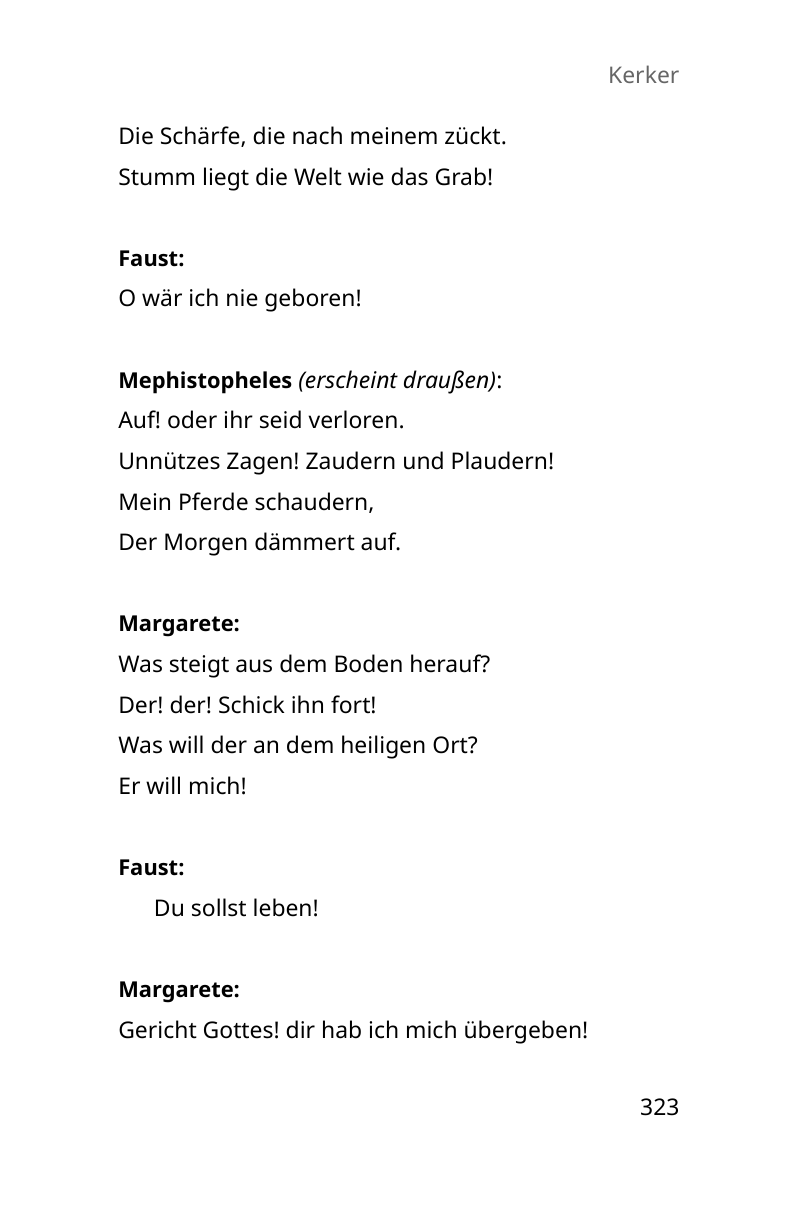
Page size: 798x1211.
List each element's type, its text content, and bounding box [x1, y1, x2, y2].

text Margarete: Gericht Gottes! dir hab ich mich übergeben! [118, 950, 679, 1045]
text Faust: Du sollst leben! [118, 828, 679, 923]
text Faust: O wär ich nie geboren! [118, 219, 679, 313]
text Die Schärfe, die nach meinem zückt. Stumm liegt die Welt wie das Grab! [118, 120, 679, 192]
text Mephistopheles (erscheint draußen): Auf! oder ihr seid verloren. Unnützes Zagen! Zaudern und Plaudern! Mein Pferde schaudern, Der Morgen dämmert auf. [118, 341, 679, 557]
text Margarete: Was steigt aus dem Boden herauf? Der! der! Schick ihn fort! Was will der an dem heiligen Ort? Er will mich! [118, 584, 679, 801]
